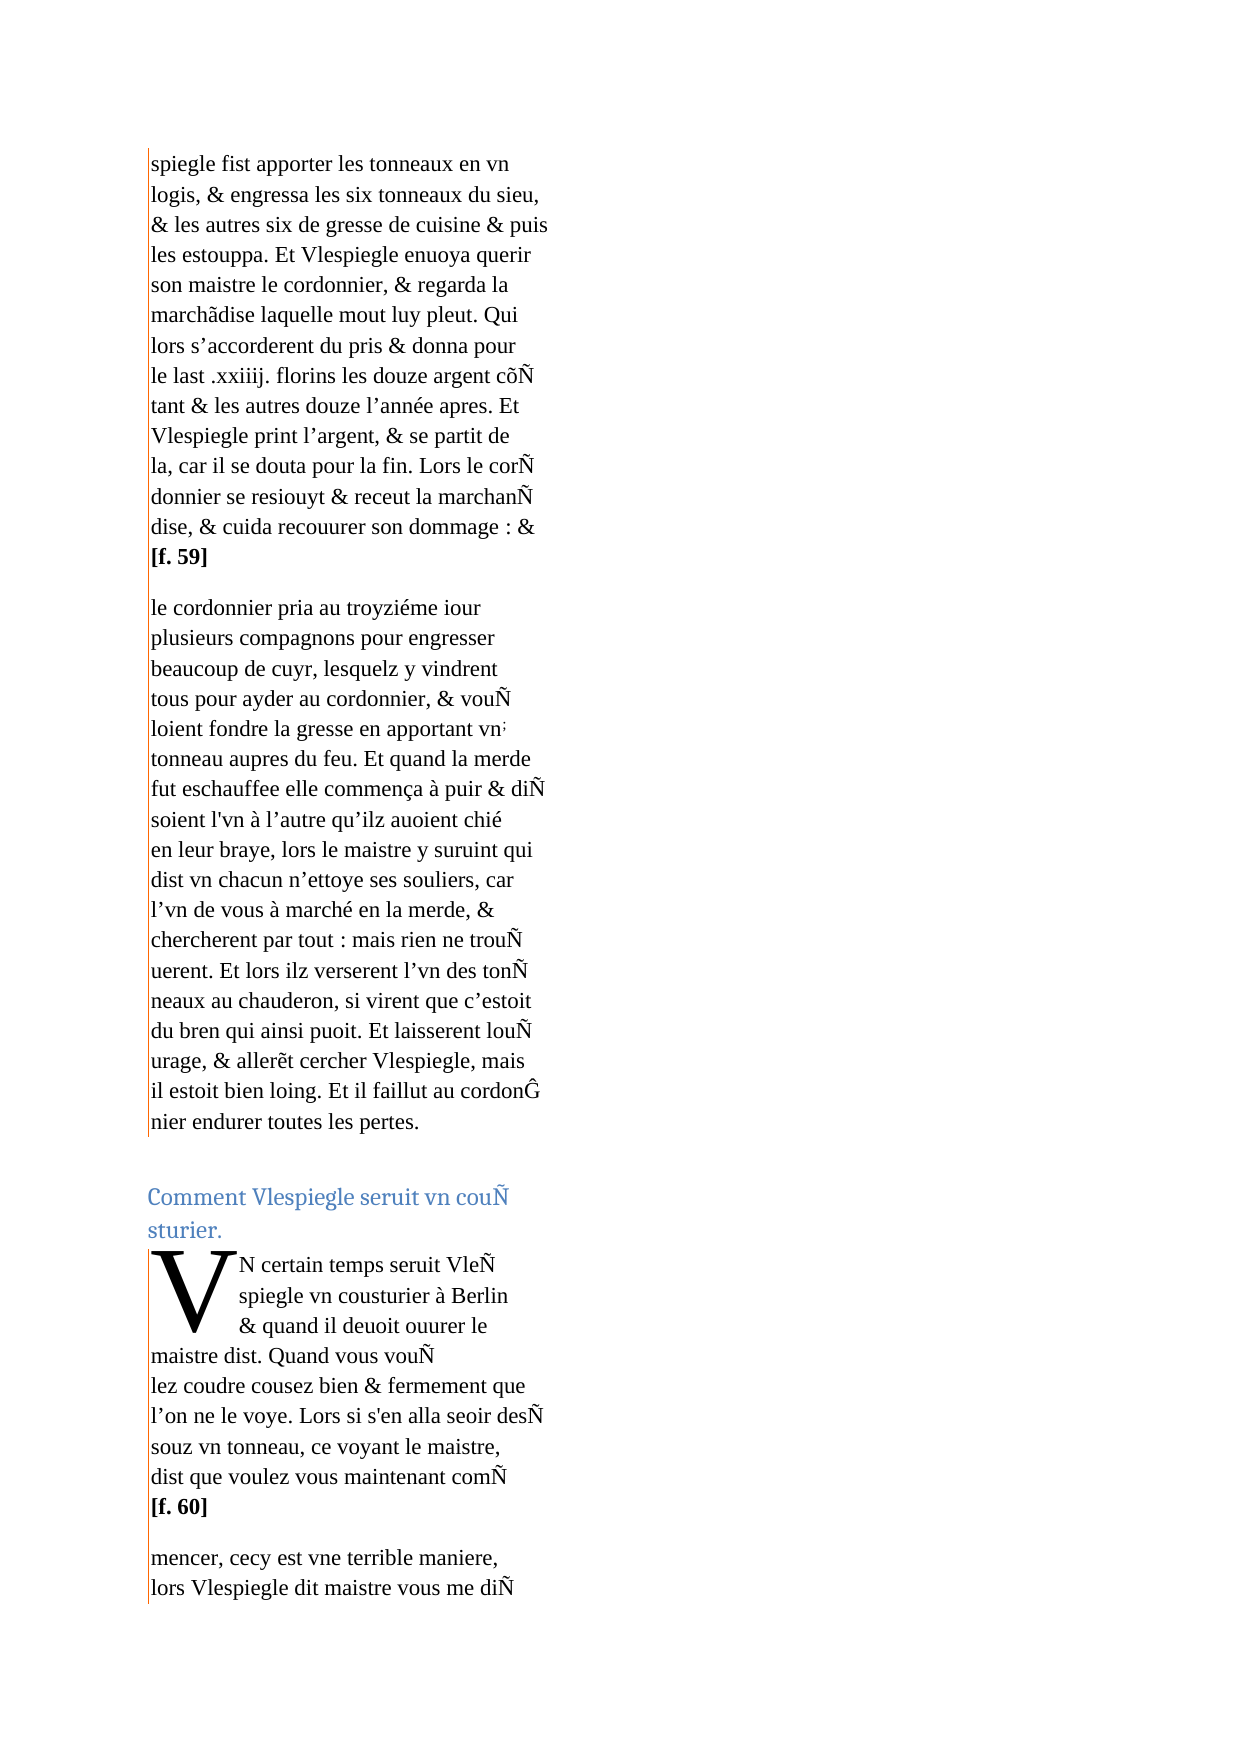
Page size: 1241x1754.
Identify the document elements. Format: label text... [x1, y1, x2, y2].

text VN certain temps seruit VleÑ spiegle vn cousturier à Berlin & quand il deuoit ouurer le maistre dist. Quand vous vouÑ lez coudre cousez bien & fermement que l’on ne le voye. Lors si s'en alla seoir desÑ souz vn tonneau, ce voyant le maistre, dist que voulez vous maintenant comÑ [f. 60] [149, 1249, 1093, 1519]
text spiegle fist apporter les tonneaux en vn logis, & engressa les six tonneaux du sieu, & les autres six de gresse de cuisine & puis les estouppa. Et Vlespiegle enuoya querir son maistre le cordonnier, & regarda la marchãdise laquelle mout luy pleut. Qui lors s’accorderent du pris & donna pour le last .xxiiij. florins les douze argent cõÑ tant & les autres douze l’année apres. Et Vlespiegle print l’argent, & se partit de la, car il se douta pour la fin. Lors le corÑ donnier se resiouyt & receut la marchanÑ dise, & cuida recouurer son dommage : & [f. 59] [149, 148, 1093, 569]
subtitle Comment Vlespiegle seruit vn couÑ sturier. [148, 1183, 1093, 1244]
text le cordonnier pria au troyziéme iour plusieurs compagnons pour engresser beaucoup de cuyr, lesquelz y vindrent tous pour ayder au cordonnier, & vouÑ loient fondre la gresse en apportant vn; tonneau aupres du feu. Et quand la merde fut eschauffee elle commença à puir & diÑ soient l'vn à l’autre qu’ilz auoient chié en leur braye, lors le maistre y suruint qui dist vn chacun n’ettoye ses souliers, car l’vn de vous à marché en la merde, & chercherent par tout : mais rien ne trouÑ uerent. Et lors ilz verserent l’vn des tonÑ neaux au chauderon, si virent que c’estoit du bren qui ainsi puoit. Et laisserent louÑ urage, & allerẽt cercher Vlespiegle, mais il estoit bien loing. Et il faillut au cordonĜ nier endurer toutes les pertes. [149, 591, 1093, 1137]
text mencer, cecy est vne terrible maniere, lors Vlespiegle dit maistre vous me diÑ [149, 1541, 1093, 1604]
